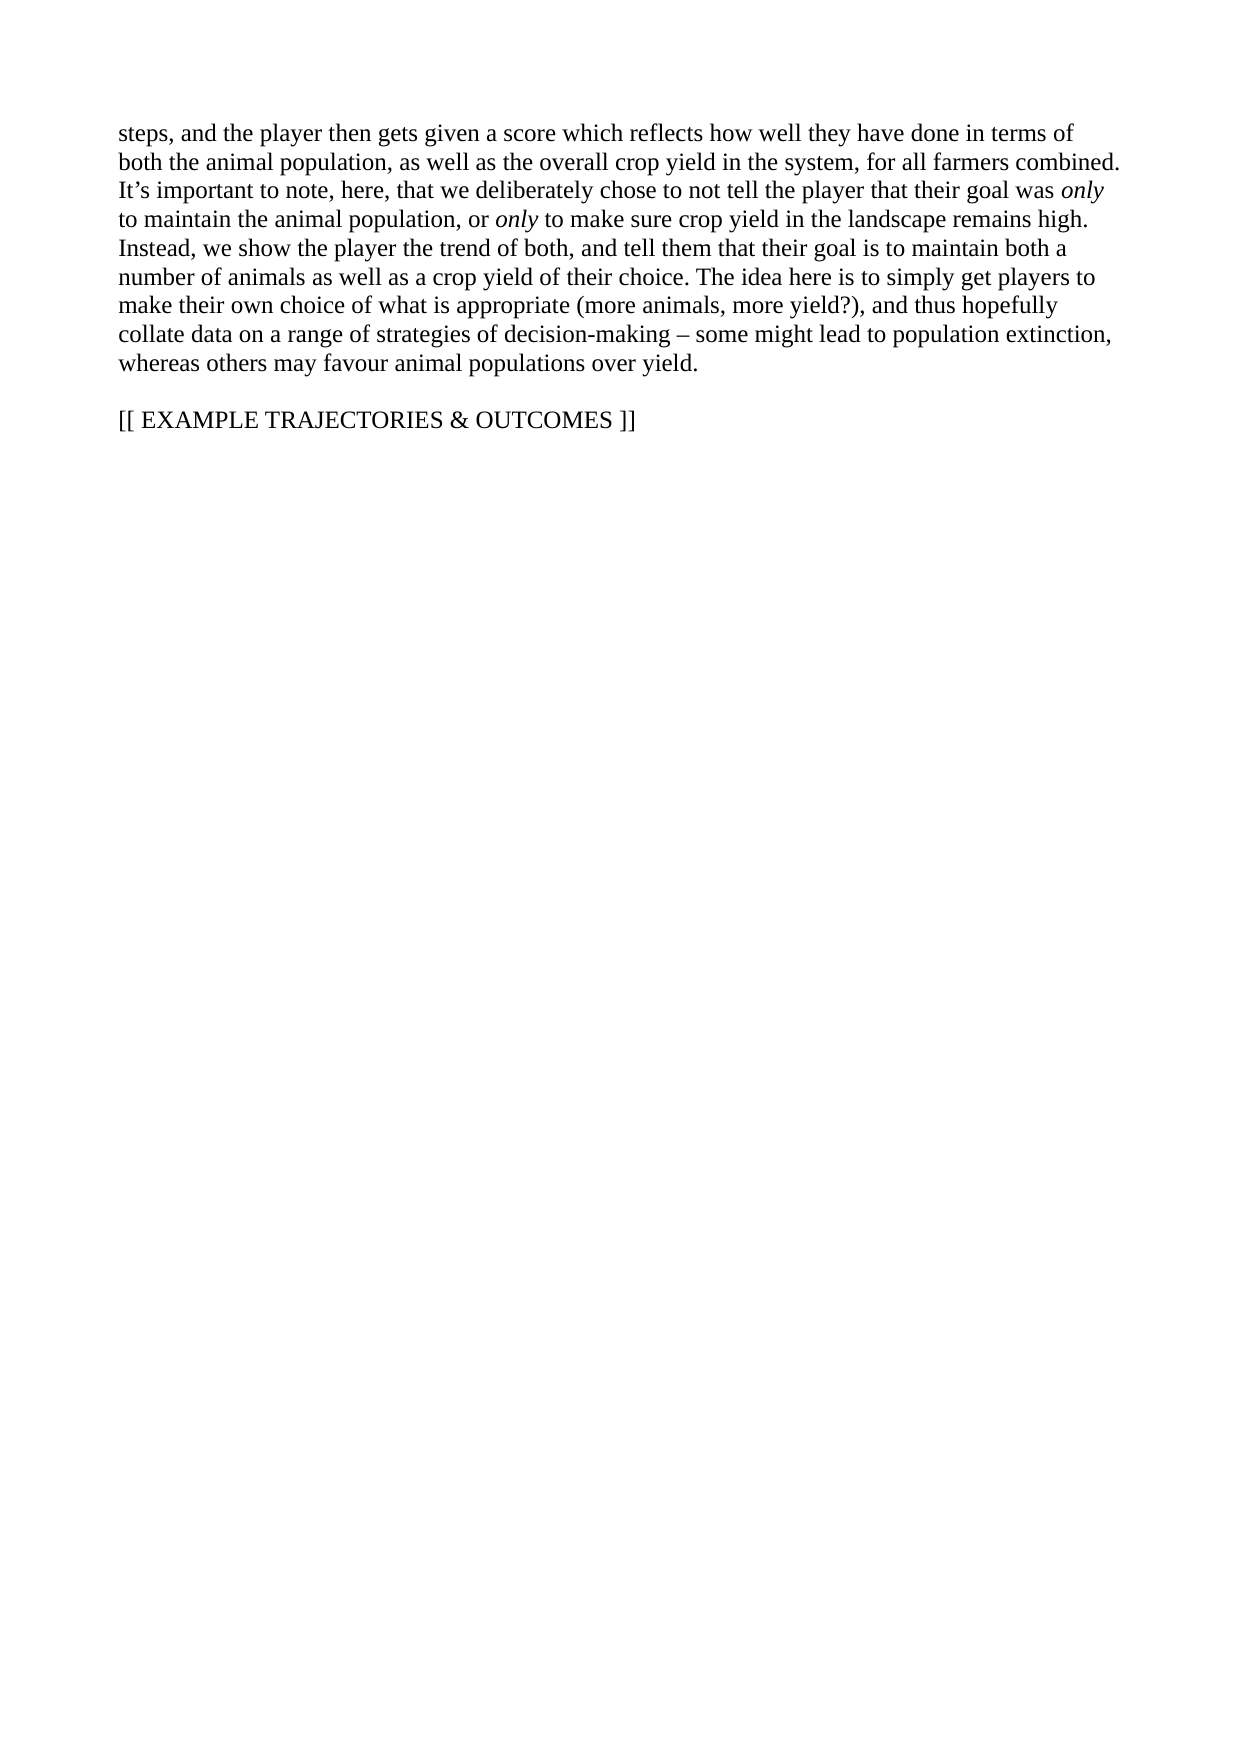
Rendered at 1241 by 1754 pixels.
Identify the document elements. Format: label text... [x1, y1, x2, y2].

text steps, and the player then gets given a score which reflects how well they have done in terms of both the animal population, as well as the overall crop yield in the system, for all farmers combined. [118, 118, 1122, 176]
text It’s important to note, here, that we deliberately chose to not tell the player that their goal was only to maintain the animal population, or only to make sure crop yield in the landscape remains high. Instead, we show the player the trend of both, and tell them that their goal is to maintain both a number of animals as well as a crop yield of their choice. The idea here is to simply get players to make their own choice of what is appropriate (more animals, more yield?), and thus hopefully collate data on a range of strategies of decision-making – some might lead to population extinction, whereas others may favour animal populations over yield. [118, 176, 1122, 377]
text [[ EXAMPLE TRAJECTORIES & OUTCOMES ]] [118, 406, 1122, 434]
